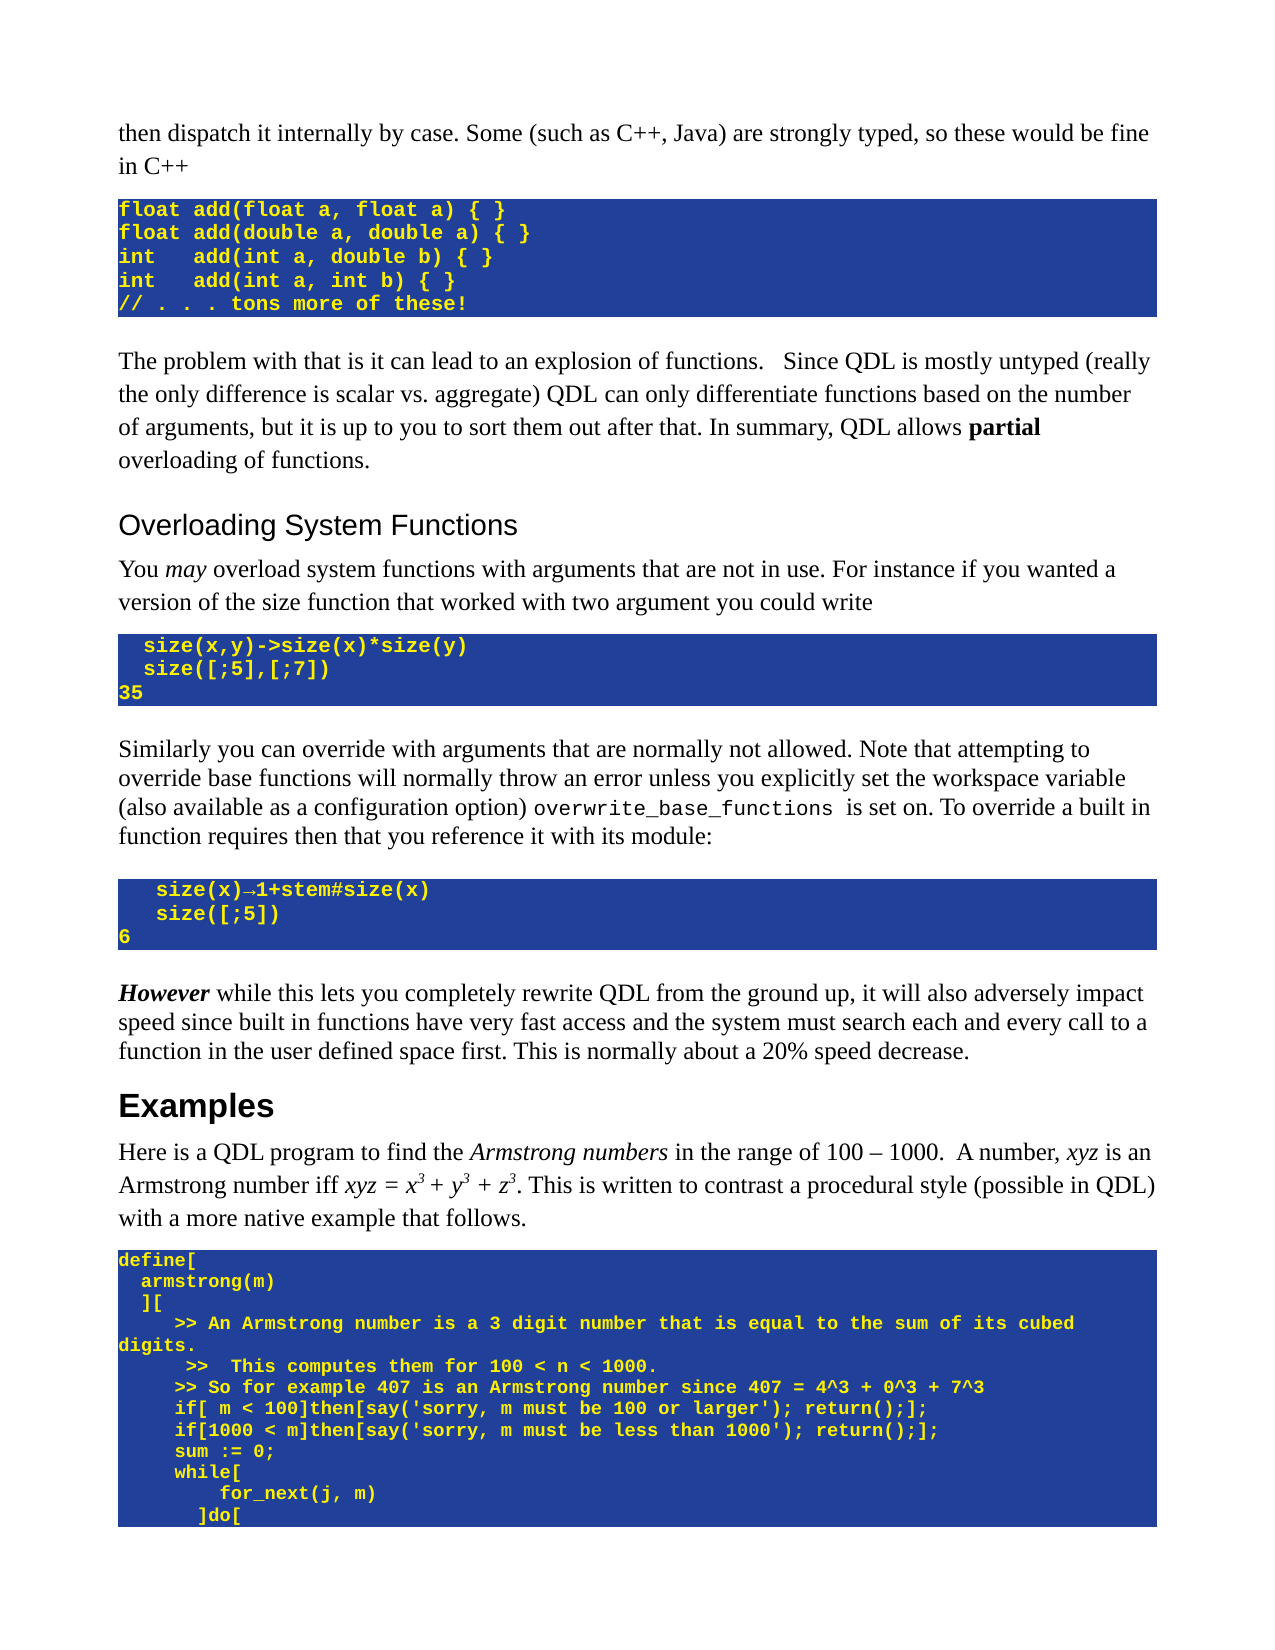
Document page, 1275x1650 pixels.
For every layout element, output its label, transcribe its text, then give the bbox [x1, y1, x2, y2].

text The problem with that is it can lead to an explosion of functions. Since QDL is mostly untyped (really the only difference is scalar vs. aggregate) QDL can only differentiate functions based on the number of arguments, but it is up to you to sort them out after that. In summary, QDL allows partial overloading of functions. [118, 346, 1157, 474]
text then dispatch it internally by case. Some (such as C++, Java) are strongly typed, so these would be fine in C++ [118, 118, 1157, 180]
text >> This computes them for 100 < n < 1000. [118, 1357, 1157, 1378]
text while[ [118, 1463, 1157, 1484]
subtitle Overloading System Functions [118, 508, 1157, 541]
text ]do[ [118, 1505, 1157, 1527]
text sum := 0; [118, 1442, 1157, 1463]
text size([;5]) [118, 902, 1157, 926]
text if[ m < 100]then[say('sorry, m must be 100 or larger'); return();]; [118, 1399, 1157, 1420]
subtitle Examples [118, 1086, 1157, 1124]
text float add(float a, float a) { } [118, 199, 1157, 222]
text size(x,y)->size(x)*size(y) [118, 634, 1157, 658]
text ][ [118, 1293, 1157, 1314]
text armstrong(m) [118, 1272, 1157, 1293]
text 6 [118, 926, 1157, 950]
text You may overload system functions with arguments that are not in use. For instance if you wanted a version of the size function that worked with two argument you could write [118, 554, 1157, 616]
text if[1000 < m]then[say('sorry, m must be less than 1000'); return();]; [118, 1420, 1157, 1442]
text 35 [118, 682, 1157, 706]
text int add(int a, double b) { } int add(int a, int b) { } // . . . tons more of these! [118, 246, 1157, 317]
text However while this lets you completely rewrite QDL from the ground up, it will also adversely impact speed since built in functions have very fast access and the system must search each and every call to a function in the user defined space first. This is normally about a 20% speed decrease. [118, 978, 1157, 1065]
text define[ [118, 1250, 1157, 1272]
text Similarly you can override with arguments that are normally not allowed. Note that attempting to override base functions will normally throw an error unless you explicitly set the workspace variable (also available as a configuration option) overwrite_base_functions is set on. To override a built in function requires then that you reference it with its module: [118, 734, 1157, 850]
text size(x)→1+stem#size(x) [118, 879, 1157, 902]
text Here is a QDL program to find the Armstrong numbers in the range of 100 – 1000. A number, xyz is an Armstrong number iff xyz = x3 + y3 + z3. This is written to contrast a procedural style (possible in QDL) with a more native example that follows. [118, 1137, 1157, 1232]
text >> So for example 407 is an Armstrong number since 407 = 4^3 + 0^3 + 7^3 [118, 1378, 1157, 1399]
text float add(double a, double a) { } [118, 222, 1157, 246]
text >> An Armstrong number is a 3 digit number that is equal to the sum of its cubed digits. [118, 1314, 1157, 1357]
text size([;5],[;7]) [118, 658, 1157, 682]
text for_next(j, m) [118, 1484, 1157, 1505]
